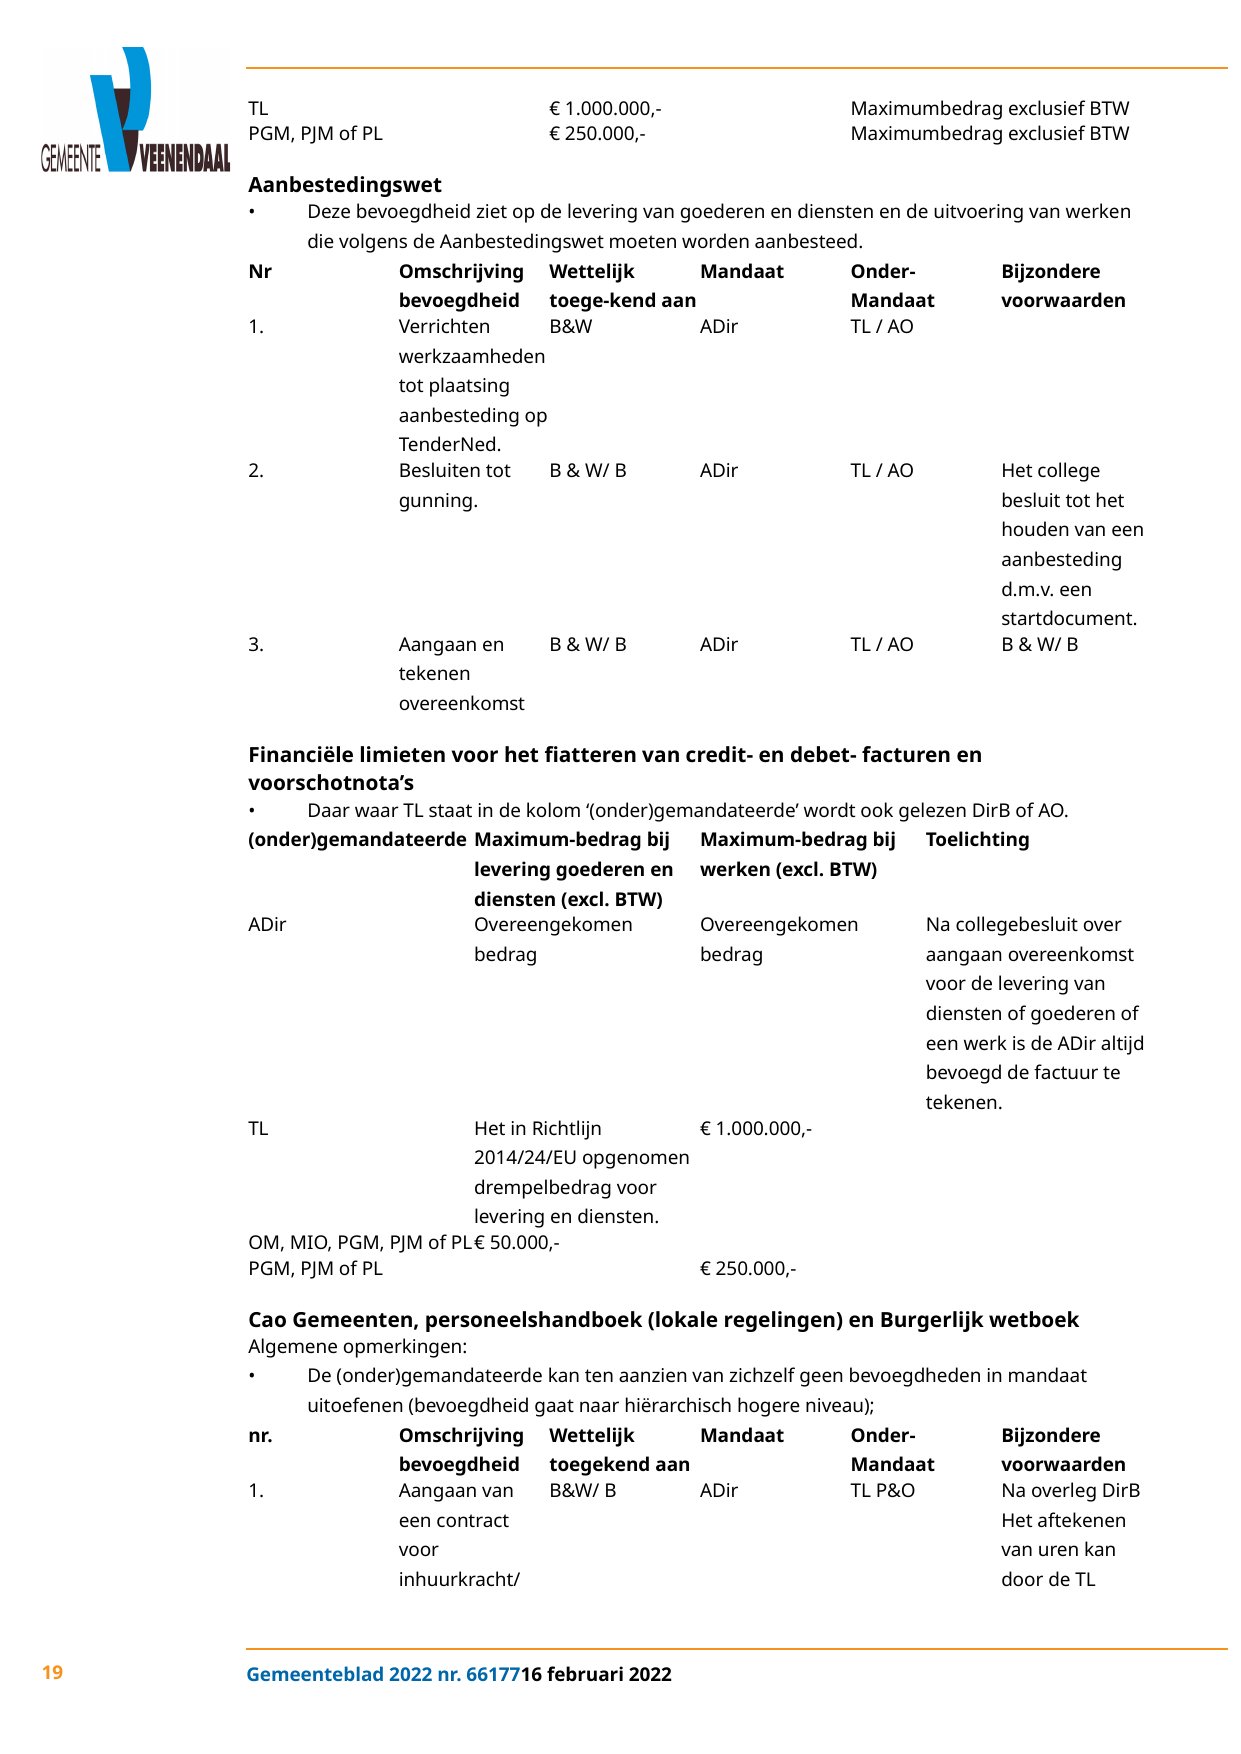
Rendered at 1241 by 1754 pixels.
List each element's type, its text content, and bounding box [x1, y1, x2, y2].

table_cell Maximumbedrag exclusief BTW [850, 121, 1152, 146]
table_cell [700, 1229, 926, 1255]
table_header Onder- Mandaat [850, 1422, 1001, 1477]
table_cell Het college besluit tot het houden van een aanbesteding d.m.v. een startdocument. [1001, 458, 1152, 631]
table_cell B & W/ B [549, 631, 700, 716]
text Algemene opmerkingen: [248, 1333, 1152, 1359]
table_cell ADir [248, 911, 474, 1115]
table_cell TL / AO [850, 313, 1001, 457]
picture [123, 47, 231, 172]
table_cell [1001, 313, 1152, 457]
table_header Bijzondere voorwaarden [1001, 258, 1152, 313]
table_cell Verrichten werkzaamheden tot plaatsing aanbesteding op TenderNed. [399, 313, 549, 457]
table_cell [926, 1229, 1152, 1255]
table_cell B&W [549, 313, 700, 457]
table_header Wettelijk toegekend aan [549, 1422, 700, 1477]
table_cell Maximumbedrag exclusief BTW [850, 95, 1152, 121]
table_cell € 250.000,- [700, 1255, 926, 1281]
table_cell € 1.000.000,- [549, 95, 850, 121]
table_cell Aangaan van een contract voor inhuurkracht/ [399, 1477, 549, 1592]
table_cell ADir [700, 458, 850, 631]
table_cell PGM, PJM of PL [248, 1255, 474, 1281]
list De (onder)gemandateerde kan ten aanzien van zichzelf geen bevoegdheden in mandaat uitoefenen (bevoegdheid gaat naar hiërarchisch hogere niveau); [248, 1363, 1152, 1418]
table_header Mandaat [700, 258, 850, 313]
table_cell PGM, PJM of PL [248, 121, 549, 146]
table_cell Overeengekomen bedrag [474, 911, 700, 1115]
text Cao Gemeenten, personeelshandboek (lokale regelingen) en Burgerlijk wetboek [248, 1305, 1152, 1333]
table_cell € 250.000,- [549, 121, 850, 146]
table_cell Besluiten tot gunning. [399, 458, 549, 631]
table_cell ADir [700, 1477, 850, 1592]
list Deze bevoegdheid ziet op de levering van goederen en diensten en de uitvoering van werken die volgens de Aanbestedingswet moeten worden aanbesteed. [248, 199, 1152, 254]
table_header Mandaat [700, 1422, 850, 1477]
table_header Omschrijving bevoegdheid [399, 1422, 549, 1477]
table_cell ADir [700, 313, 850, 457]
table_header Onder- Mandaat [850, 258, 1001, 313]
table_cell TL / AO [850, 631, 1001, 716]
table_header Maximum-bedrag bij werken (excl. BTW) [700, 827, 926, 911]
table_cell Na overleg DirB Het aftekenen van uren kan door de TL [1001, 1477, 1152, 1592]
table_cell B & W/ B [1001, 631, 1152, 716]
table_header (onder)gemandateerde [248, 827, 474, 911]
table_header nr. [248, 1422, 398, 1477]
table_cell OM, MIO, PGM, PJM of PL [248, 1229, 474, 1255]
table_cell 1. [248, 1477, 398, 1592]
text Financiële limieten voor het fiatteren van credit- en debet- facturen en voorschotnota’s [248, 740, 1152, 797]
table_cell TL [248, 95, 549, 121]
table_cell [926, 1115, 1152, 1229]
table_cell Het in Richtlijn 2014/24/EU opgenomen drempelbedrag voor levering en diensten. [474, 1115, 700, 1229]
list Daar waar TL staat in de kolom ‘(onder)gemandateerde’ wordt ook gelezen DirB of AO. [248, 797, 1152, 823]
table_header Bijzondere voorwaarden [1001, 1422, 1152, 1477]
text Aanbestedingswet [248, 170, 1152, 199]
table_cell [926, 1255, 1152, 1281]
picture [41, 47, 130, 172]
table_cell B & W/ B [549, 458, 700, 631]
table_cell 2. [248, 458, 398, 631]
table_cell Aangaan en tekenen overeenkomst [399, 631, 549, 716]
table_cell € 50.000,- [474, 1229, 700, 1255]
table_cell € 1.000.000,- [700, 1115, 926, 1229]
table_cell TL P&O [850, 1477, 1001, 1592]
table_cell Na collegebesluit over aangaan overeenkomst voor de levering van diensten of goederen of een werk is de ADir altijd bevoegd de factuur te tekenen. [926, 911, 1152, 1115]
table_cell 1. [248, 313, 398, 457]
table_cell TL / AO [850, 458, 1001, 631]
table_cell 3. [248, 631, 398, 716]
table_cell Overeengekomen bedrag [700, 911, 926, 1115]
table_header Wettelijk toege-kend aan [549, 258, 700, 313]
table_cell [474, 1255, 700, 1281]
table_header Omschrijving bevoegdheid [399, 258, 549, 313]
table_cell B&W/ B [549, 1477, 700, 1592]
table_header Nr [248, 258, 398, 313]
table_header Maximum-bedrag bij levering goederen en diensten (excl. BTW) [474, 827, 700, 911]
table_header Toelichting [926, 827, 1152, 911]
table_cell TL [248, 1115, 474, 1229]
table_cell ADir [700, 631, 850, 716]
